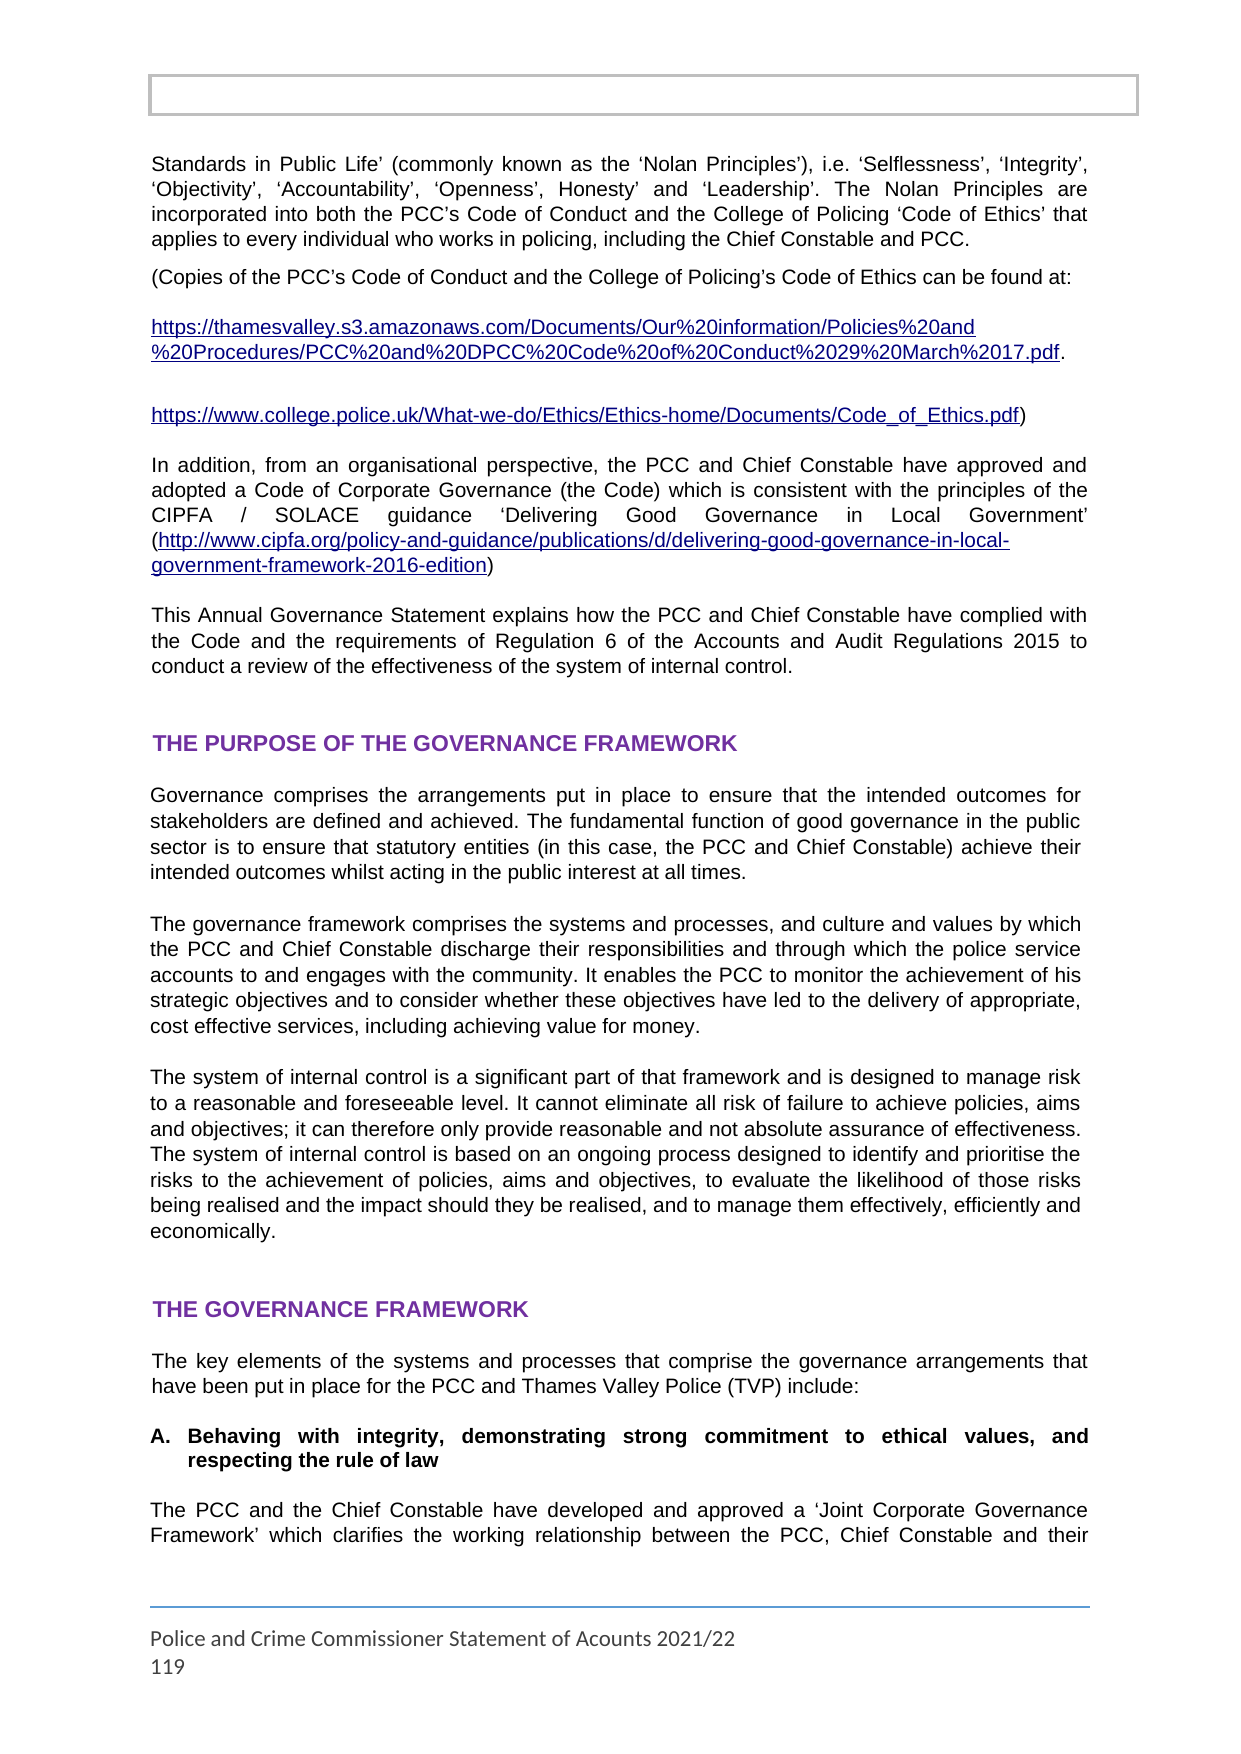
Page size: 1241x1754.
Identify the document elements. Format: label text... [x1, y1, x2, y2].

text (Copies of the PCC’s Code of Conduct and the College of Policing’s Code of Ethics can be found at: [151, 264, 1089, 289]
text Governance comprises the arrangements put in place to ensure that the intended outcomes for stakeholders are defined and achieved. The fundamental function of good governance in the public sector is to ensure that statutory entities (in this case, the PCC and Chief Constable) achieve their intended outcomes whilst acting in the public interest at all times. [150, 783, 1082, 884]
text This Annual Governance Statement explains how the PCC and Chief Constable have complied with the Code and the requirements of Regulation 6 of the Accounts and Audit Regulations 2015 to conduct a review of the effectiveness of the system of internal control. [151, 603, 1089, 678]
text The system of internal control is a significant part of that framework and is designed to manage risk to a reasonable and foreseeable level. It cannot eliminate all risk of failure to achieve policies, aims and objectives; it can therefore only provide reasonable and not absolute assurance of effectiveness. The system of internal control is based on an ongoing process designed to identify and prioritise the risks to the achievement of policies, aims and objectives, to evaluate the likelihood of those risks being realised and the impact should they be realised, and to manage them effectively, efficiently and economically. [150, 1065, 1082, 1243]
text THE PURPOSE OF THE GOVERNANCE FRAMEWORK [152, 729, 1090, 756]
list Behaving with integrity, demonstrating strong commitment to ethical values, and respecting the rule of law [150, 1424, 1090, 1472]
text https://thamesvalley.s3.amazonaws.com/Documents/Our%20information/Policies%20and%20Procedures/PCC%20and%20DPCC%20Code%20of%20Conduct%2029%20March%2017.pdf. [151, 314, 1089, 364]
text https://www.college.police.uk/What-we-do/Ethics/Ethics-home/Documents/Code_of_Ethics.pdf) [151, 402, 1089, 427]
text The PCC and the Chief Constable have developed and approved a ‘Joint Corporate Governance Framework’ which clarifies the working relationship between the PCC, Chief Constable and their [150, 1497, 1090, 1547]
text The governance framework comprises the systems and processes, and culture and values by which the PCC and Chief Constable discharge their responsibilities and through which the police service accounts to and engages with the community. It enables the PCC to monitor the achievement of his strategic objectives and to consider whether these objectives have led to the delivery of appropriate, cost effective services, including achieving value for money. [150, 911, 1082, 1038]
text In addition, from an organisational perspective, the PCC and Chief Constable have approved and adopted a Code of Corporate Governance (the Code) which is consistent with the principles of the CIPFA / SOLACE guidance ‘Delivering Good Governance in Local Government’ (http://www.cipfa.org/policy-and-guidance/publications/d/delivering-good-governance-in-local-government-framework-2016-edition) [151, 452, 1089, 578]
text Standards in Public Life’ (commonly known as the ‘Nolan Principles’), i.e. ‘Selflessness’, ‘Integrity’, ‘Objectivity’, ‘Accountability’, ‘Openness’, Honesty’ and ‘Leadership’. The Nolan Principles are incorporated into both the PCC’s Code of Conduct and the College of Policing ‘Code of Ethics’ that applies to every individual who works in policing, including the Chief Constable and PCC. [151, 151, 1089, 252]
text THE GOVERNANCE FRAMEWORK [152, 1296, 1090, 1322]
text The key elements of the systems and processes that comprise the governance arrangements that have been put in place for the PCC and Thames Valley Police (TVP) include: [151, 1349, 1089, 1398]
